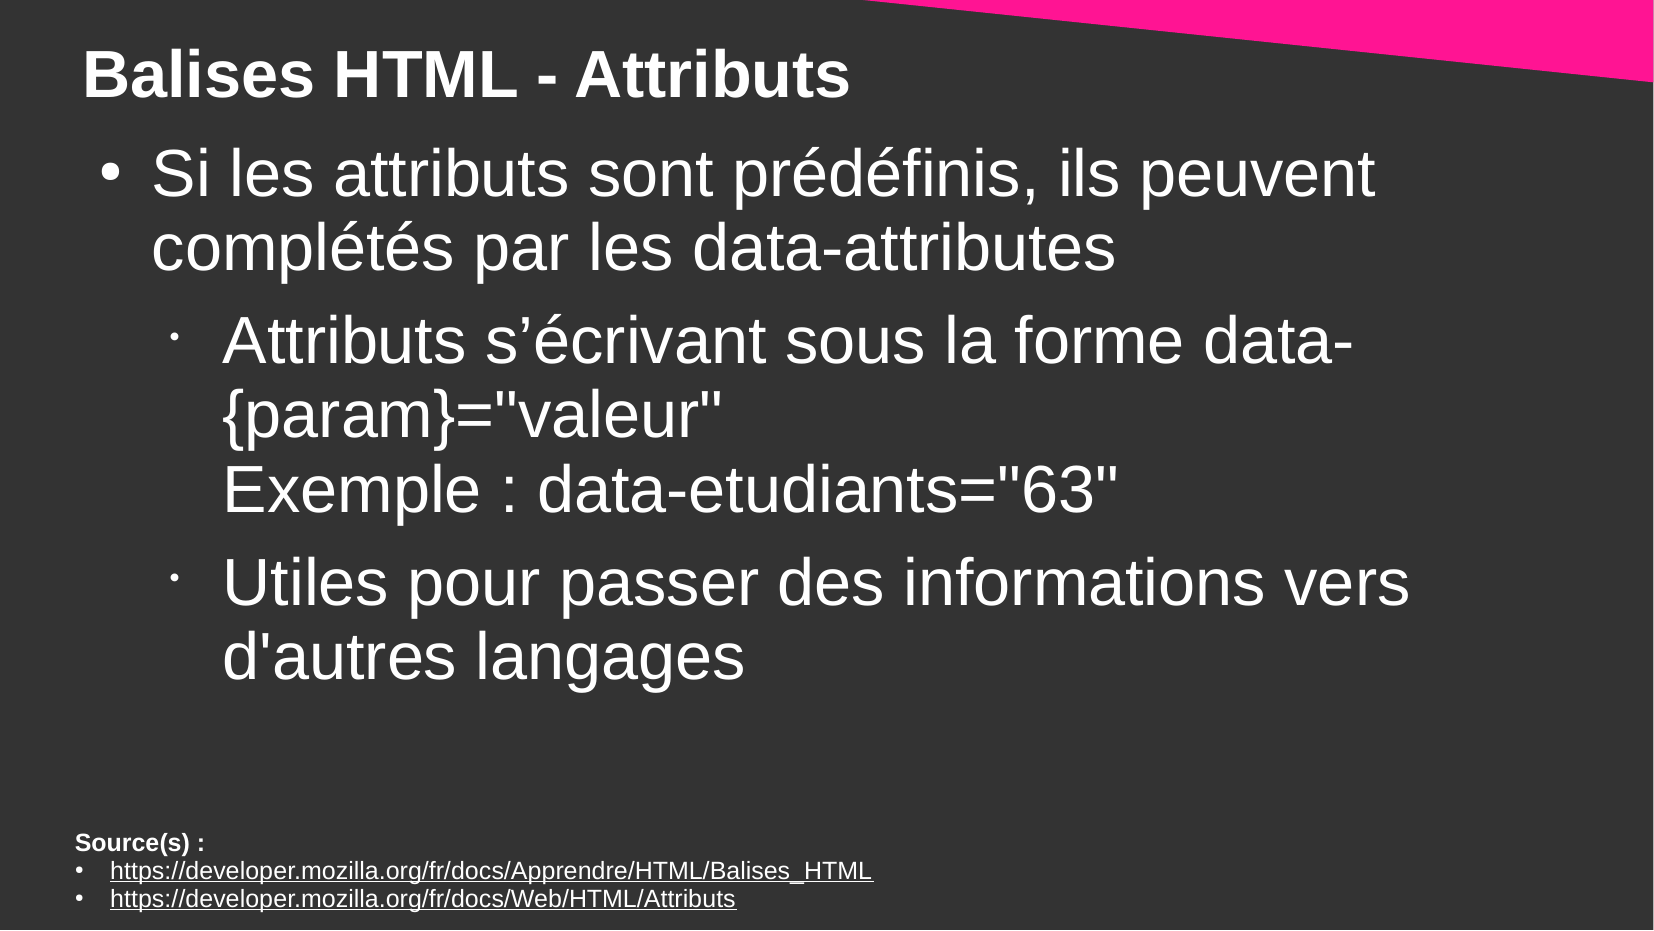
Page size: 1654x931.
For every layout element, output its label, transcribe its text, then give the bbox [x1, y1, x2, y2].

text_box [863, 0, 1654, 83]
title Balises HTML - Attributs [82, 37, 945, 114]
list Si les attributs sont prédéfinis, ils peuvent complétés par les data-attributes Attributs s’écrivant sous la forme data-{param}="valeur" Exemple : data-etudiants="63" Utiles pour passer des informations vers d'autres langages [80, 135, 1571, 788]
text_box Source(s) : https://developer.mozilla.org/fr/docs/Apprendre/HTML/Balises_HTML https://developer.mozilla.org/fr/docs/Web/HTML/Attributs [60, 821, 1546, 921]
